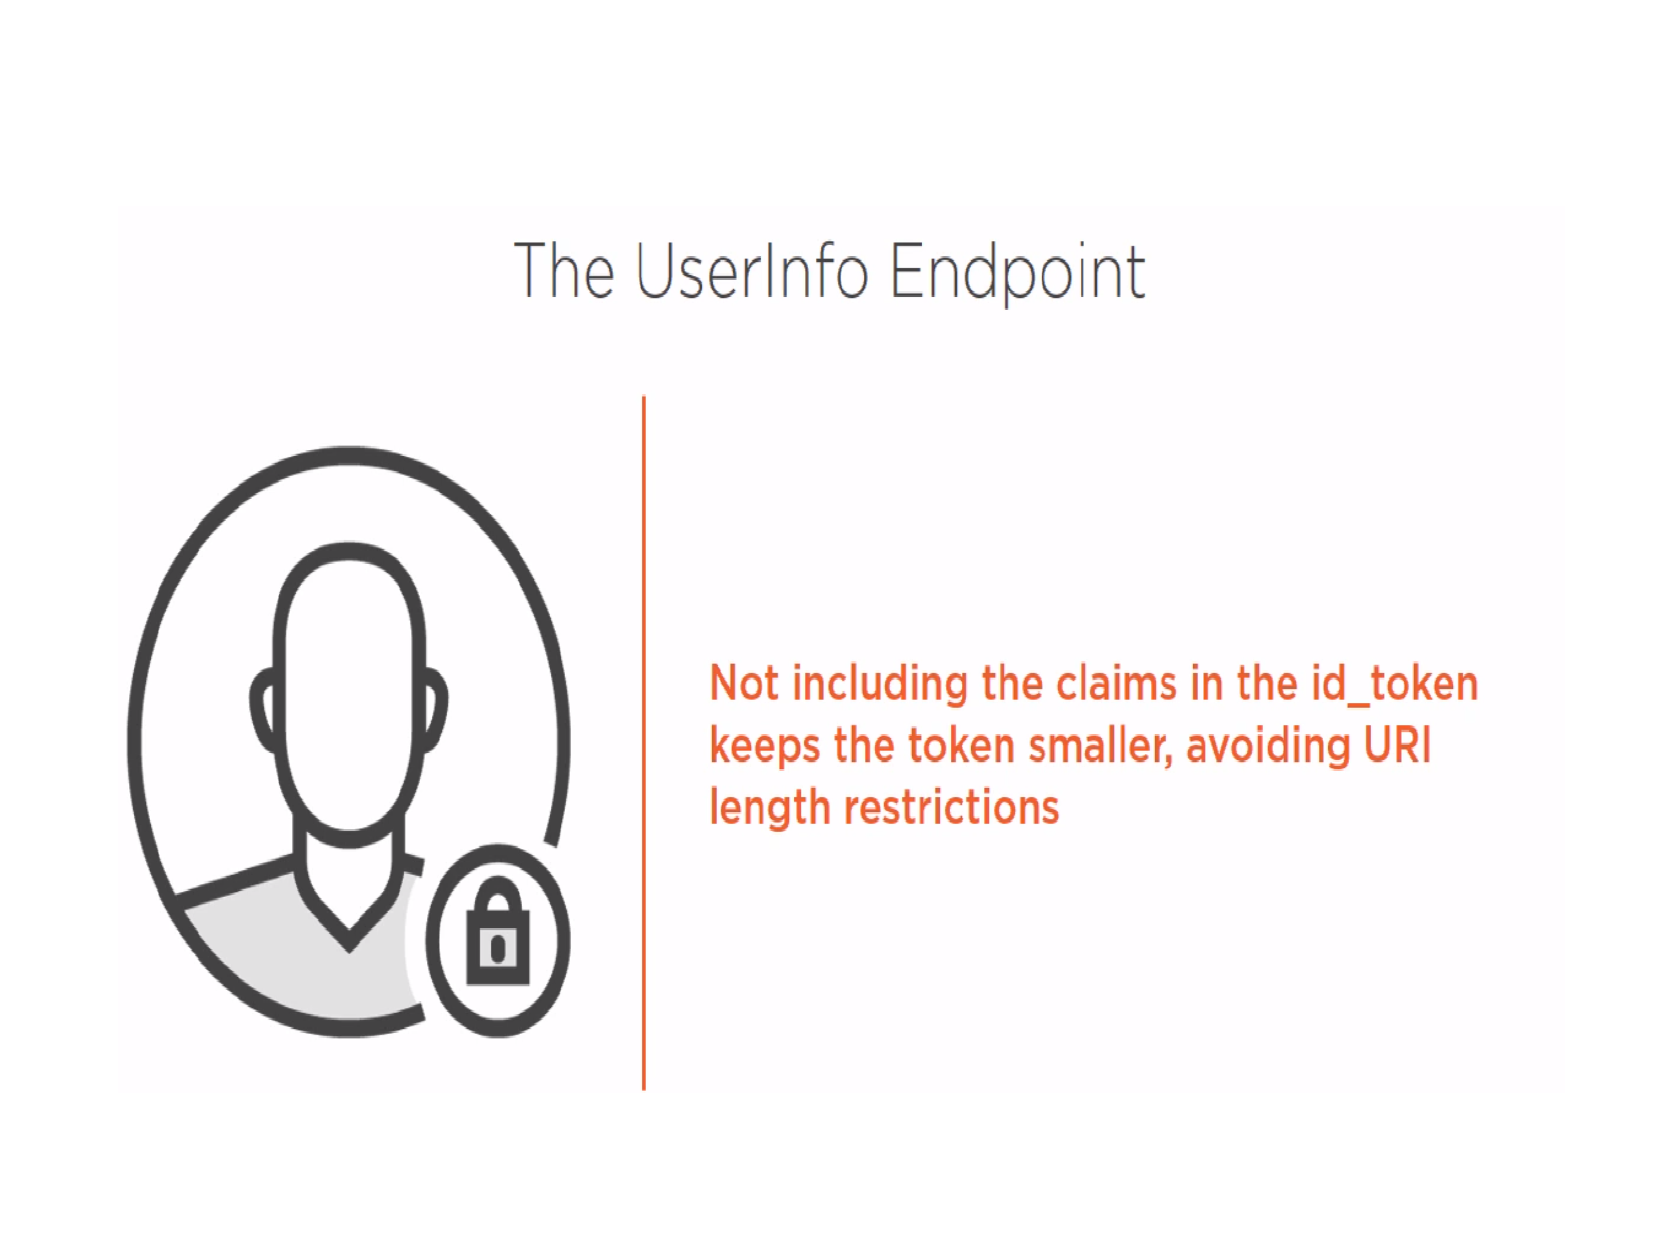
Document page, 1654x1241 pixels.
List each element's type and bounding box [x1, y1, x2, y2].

picture [118, 206, 1565, 1093]
